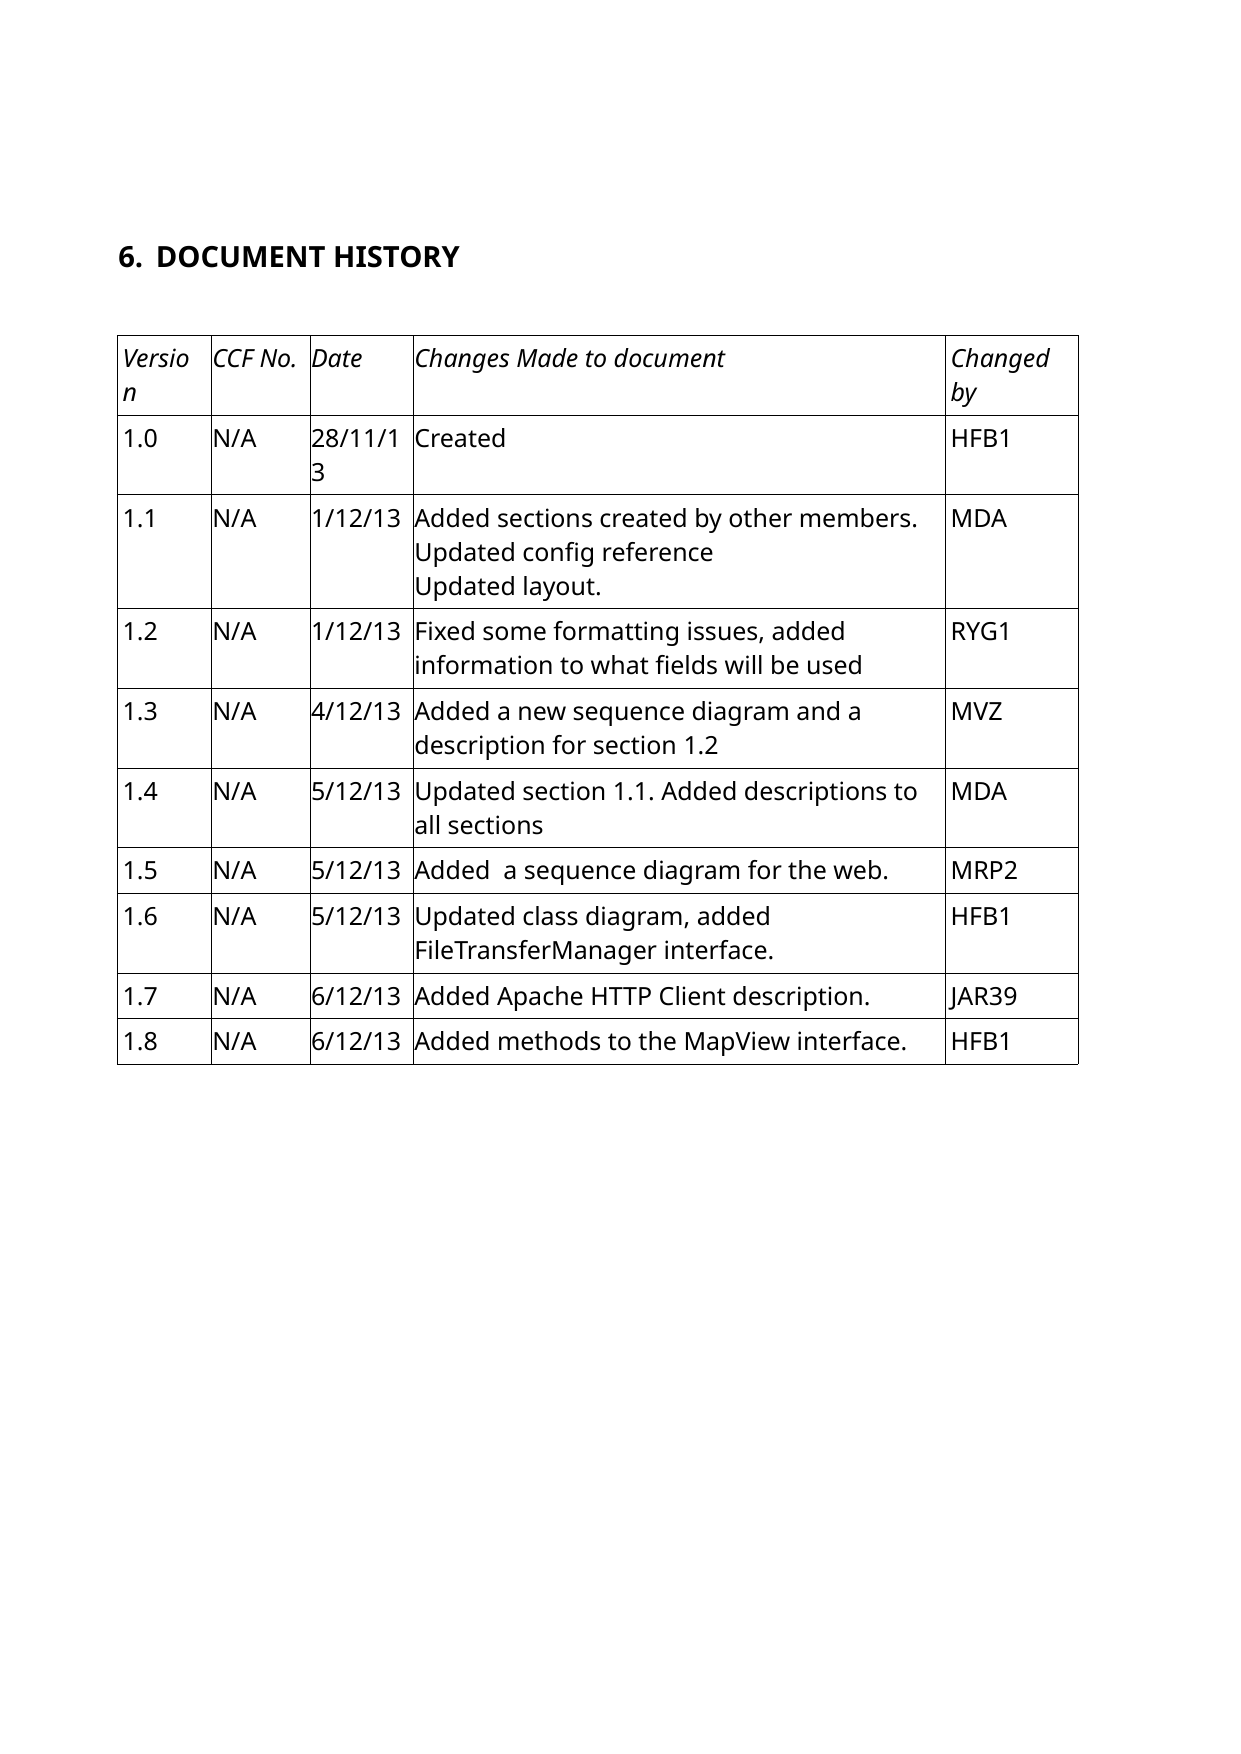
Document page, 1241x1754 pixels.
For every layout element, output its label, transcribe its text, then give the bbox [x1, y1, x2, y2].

table_cell 1.3 [118, 689, 211, 767]
table_cell 5/12/13 [311, 769, 413, 847]
table_cell N/A [212, 848, 310, 893]
table_cell Updated class diagram, added FileTransferManager interface. [414, 894, 945, 972]
table_cell MDA [946, 769, 1078, 847]
table_cell MVZ [946, 689, 1078, 767]
table_cell 1.8 [118, 1019, 211, 1064]
table_cell JAR39 [946, 974, 1078, 1018]
subtitle DOCUMENT HISTORY [118, 236, 1122, 276]
table_cell 6/12/13 [311, 1019, 413, 1064]
table_cell Fixed some formatting issues, added information to what fields will be used [414, 609, 945, 688]
table_cell HFB1 [946, 894, 1078, 972]
table_header Date [311, 336, 413, 415]
table_cell HFB1 [946, 416, 1078, 494]
table_cell N/A [212, 769, 310, 847]
table_cell N/A [212, 495, 310, 608]
table_cell 1.0 [118, 416, 211, 494]
table_cell 1/12/13 [311, 609, 413, 688]
table_cell N/A [212, 689, 310, 767]
table_cell 1.4 [118, 769, 211, 847]
table_cell Added methods to the MapView interface. [414, 1019, 945, 1064]
table_cell 6/12/13 [311, 974, 413, 1018]
table_cell HFB1 [946, 1019, 1078, 1064]
table_cell N/A [212, 416, 310, 494]
table_header Version [118, 336, 211, 415]
table_cell 5/12/13 [311, 894, 413, 972]
table_cell Added Apache HTTP Client description. [414, 974, 945, 1018]
table_cell Added a sequence diagram for the web. [414, 848, 945, 893]
table_cell Updated section 1.1. Added descriptions to all sections [414, 769, 945, 847]
table_cell 1.6 [118, 894, 211, 972]
table_header Changes Made to document [414, 336, 945, 415]
table_cell N/A [212, 609, 310, 688]
table_cell Created [414, 416, 945, 494]
table_cell 1.2 [118, 609, 211, 688]
table_cell MDA [946, 495, 1078, 608]
table_cell 1/12/13 [311, 495, 413, 608]
table_cell RYG1 [946, 609, 1078, 688]
table_cell N/A [212, 974, 310, 1018]
table_cell 1.5 [118, 848, 211, 893]
table_cell 5/12/13 [311, 848, 413, 893]
table_cell MRP2 [946, 848, 1078, 893]
table_cell N/A [212, 894, 310, 972]
table_cell 28/11/13 [311, 416, 413, 494]
table_cell Added a new sequence diagram and a description for section 1.2 [414, 689, 945, 767]
table_cell 4/12/13 [311, 689, 413, 767]
table_cell 1.1 [118, 495, 211, 608]
table_header Changed by [946, 336, 1078, 415]
table_cell 1.7 [118, 974, 211, 1018]
table_header CCF No. [212, 336, 310, 415]
table_cell Added sections created by other members. Updated config reference Updated layout. [414, 495, 945, 608]
table_cell N/A [212, 1019, 310, 1064]
